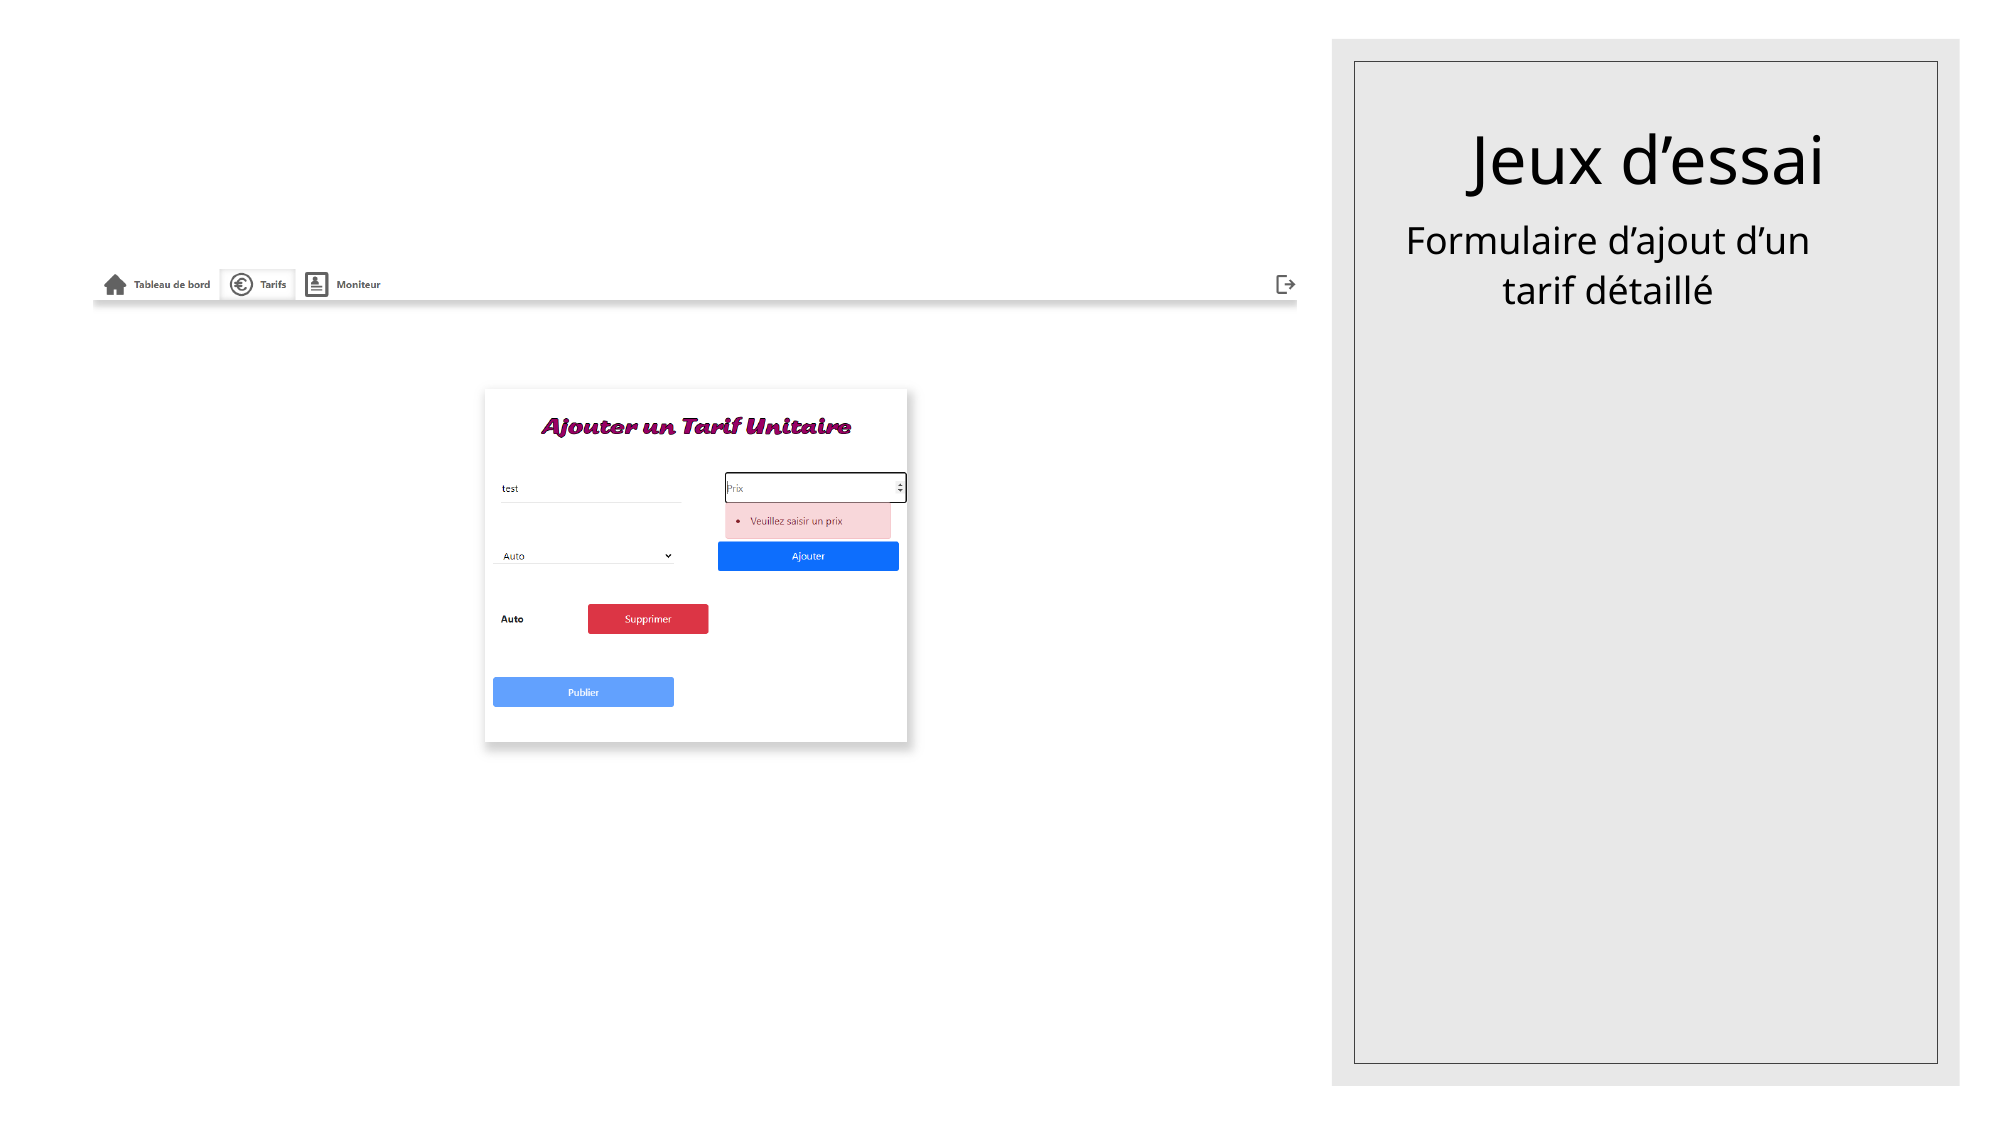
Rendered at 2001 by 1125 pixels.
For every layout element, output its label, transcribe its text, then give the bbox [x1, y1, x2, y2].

title Jeux d’essai [1390, 98, 1907, 205]
list Formulaire d’ajout d’un tarif détaillé [1390, 205, 1907, 968]
picture [93, 269, 1297, 856]
